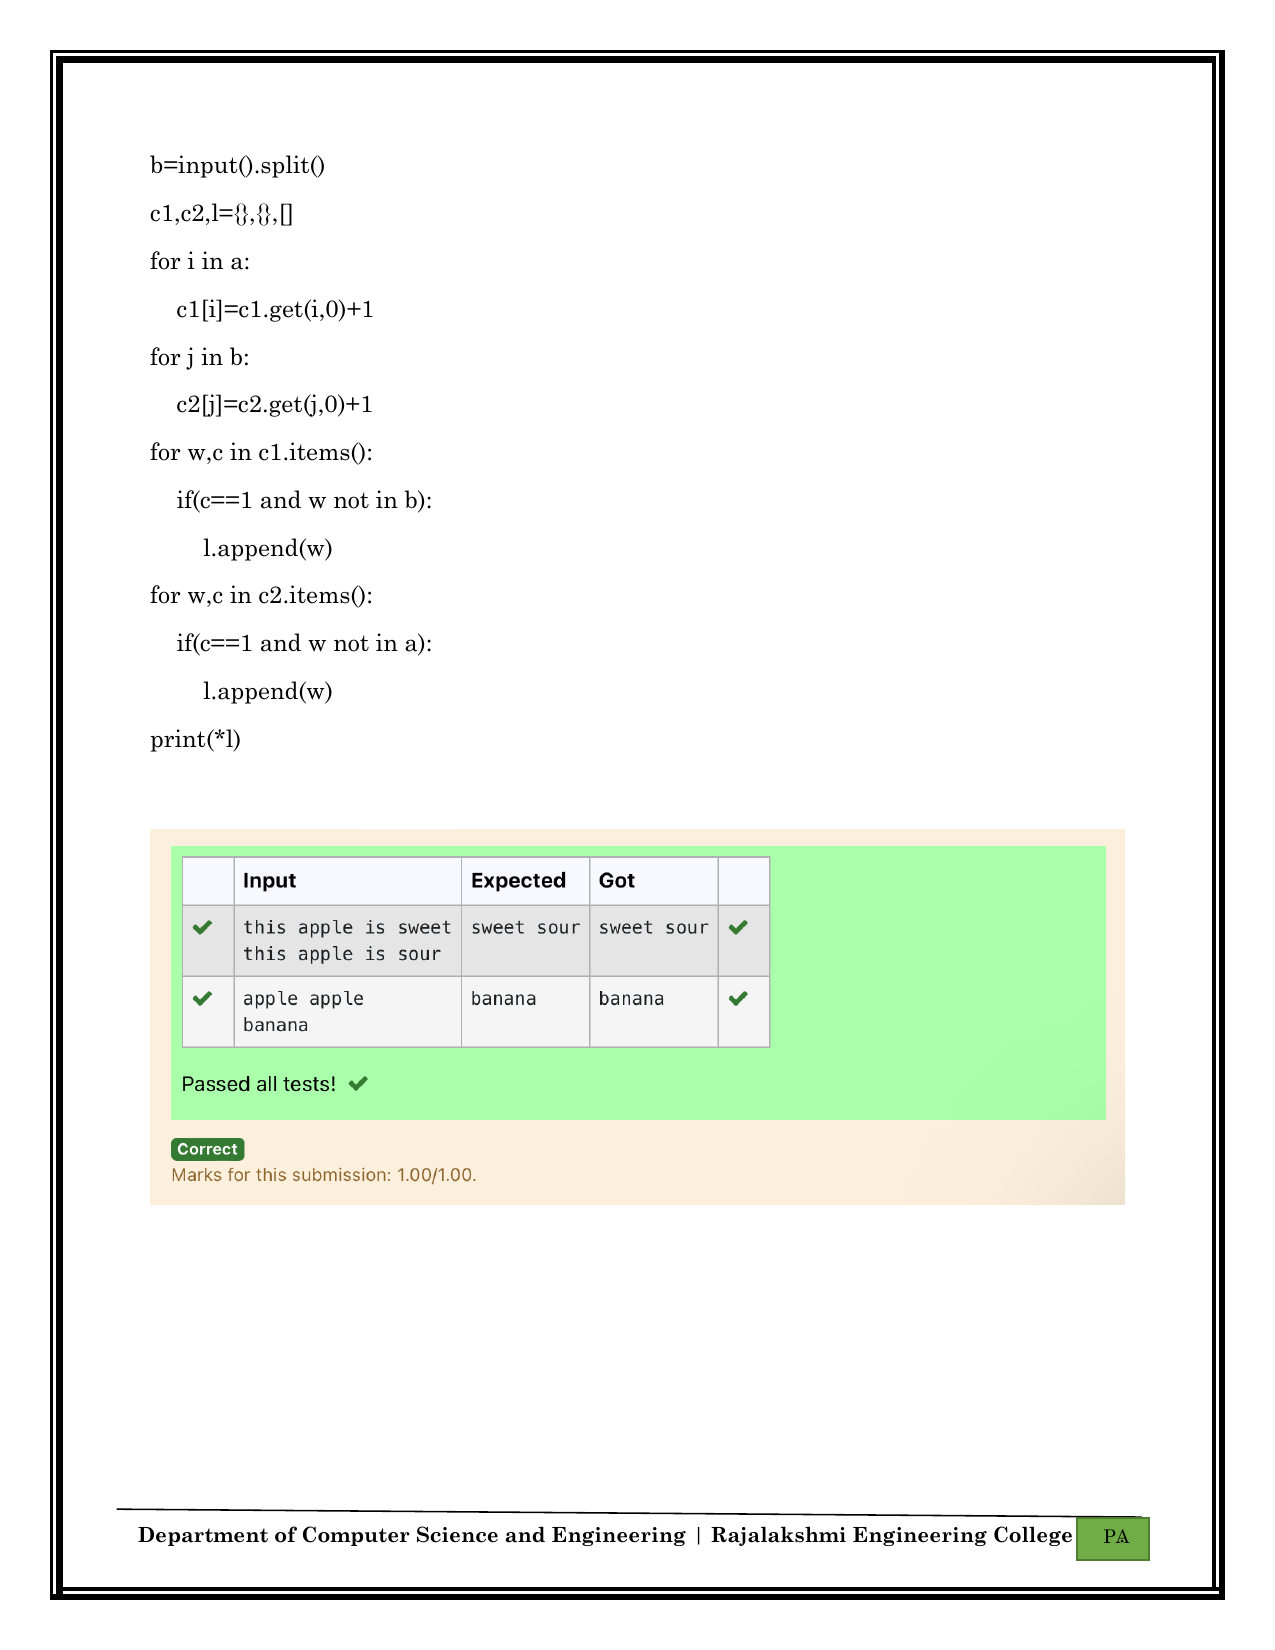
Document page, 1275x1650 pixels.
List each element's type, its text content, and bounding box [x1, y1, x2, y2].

text print(*l) [150, 724, 1125, 753]
text for w,c in c1.items(): [150, 437, 1125, 466]
text l.append(w) [150, 532, 1125, 561]
text if(c==1 and w not in b): [150, 485, 1125, 513]
text l.append(w) [150, 676, 1125, 705]
text c1[i]=c1.get(i,0)+1 [150, 293, 1125, 322]
picture [150, 819, 1125, 1205]
text for w,c in c2.items(): [150, 580, 1125, 609]
text b=input().split() [150, 150, 1125, 179]
text if(c==1 and w not in a): [150, 628, 1125, 657]
text for j in b: [150, 341, 1125, 370]
text c2[j]=c2.get(j,0)+1 [150, 389, 1125, 418]
text for i in a: [150, 246, 1125, 274]
text c1,c2,l={},{},[] [150, 198, 1125, 227]
